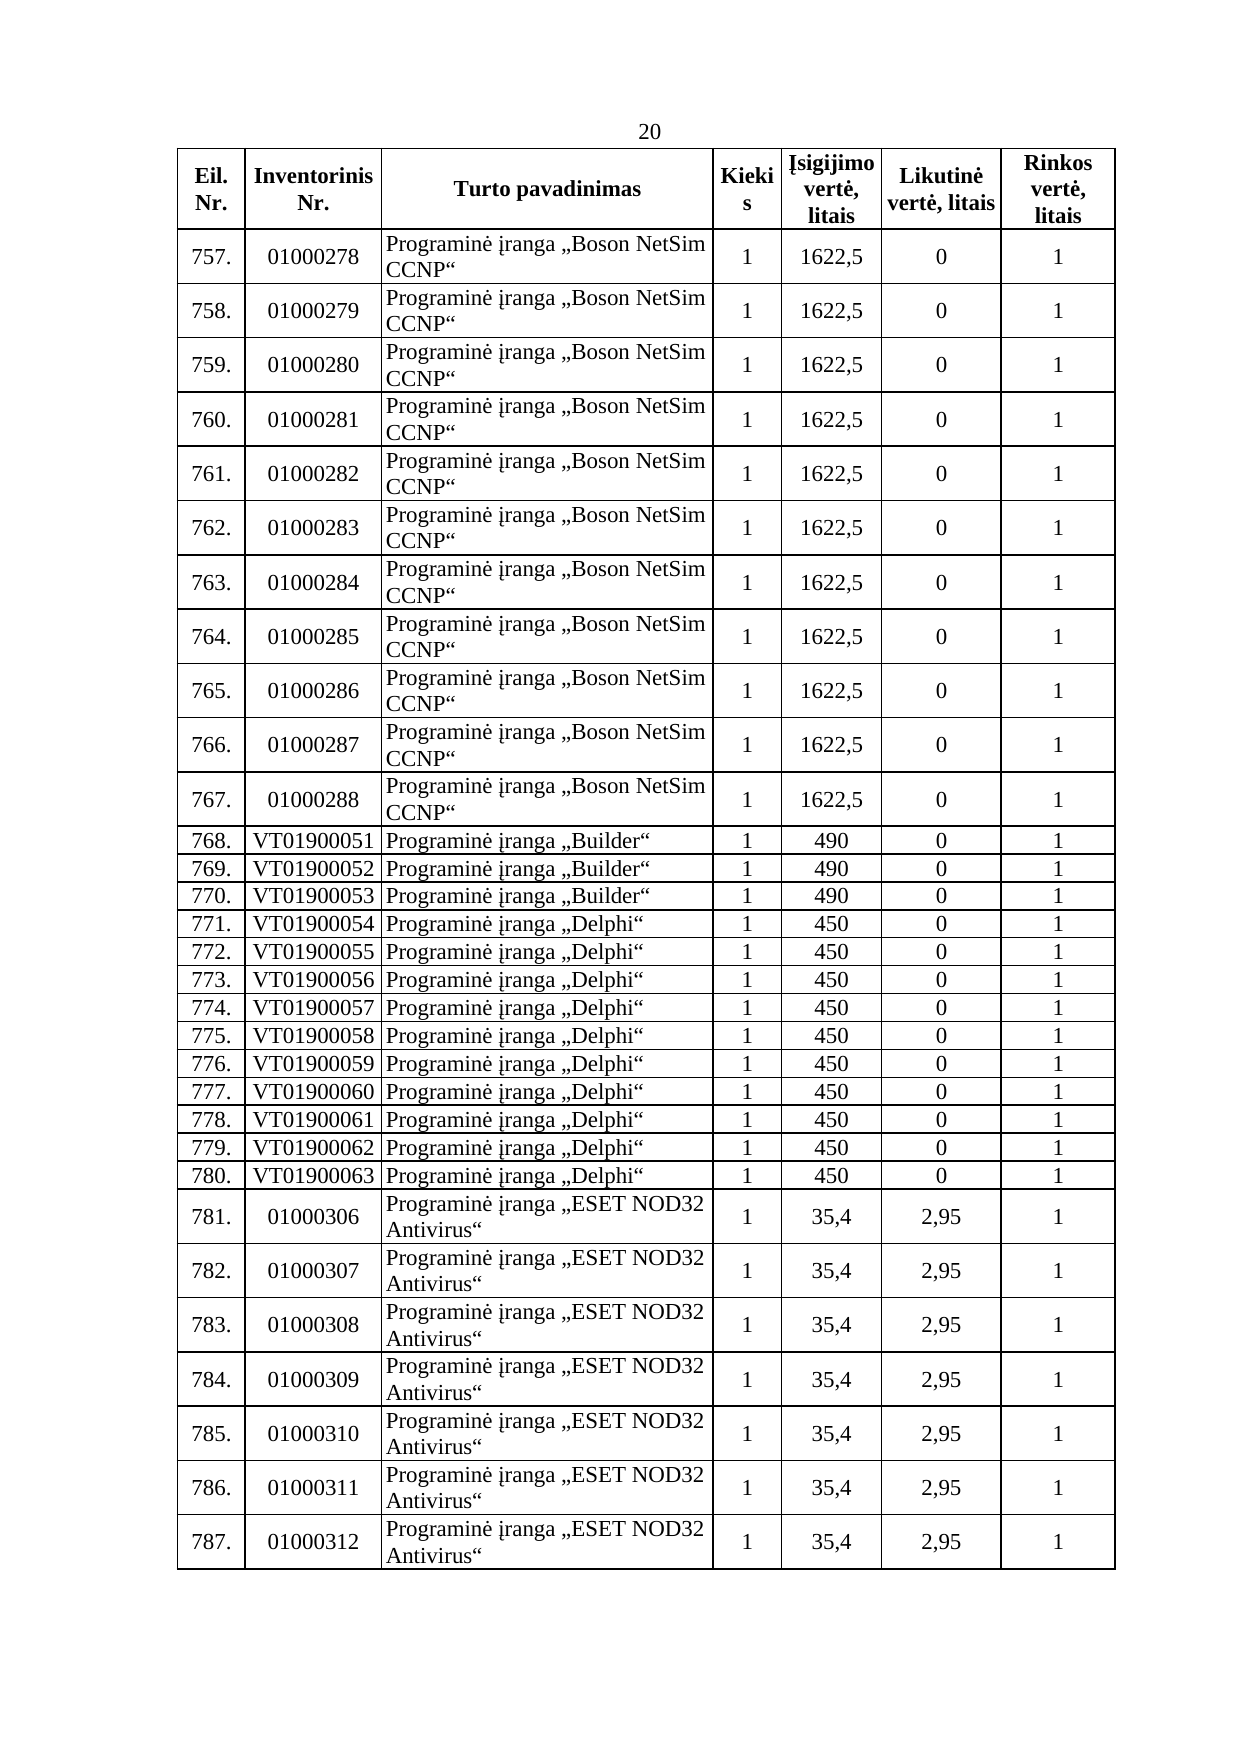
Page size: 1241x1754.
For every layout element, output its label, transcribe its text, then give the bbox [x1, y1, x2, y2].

table_cell 1 [714, 883, 781, 909]
table_cell 1622,5 [782, 664, 881, 717]
table_cell 1 [1002, 447, 1114, 499]
table_cell 0 [882, 447, 1000, 499]
table_cell Programinė įranga „Delphi“ [382, 1022, 712, 1048]
table_cell 1 [1002, 393, 1114, 445]
table_cell 757. [178, 230, 244, 282]
table_cell 774. [178, 994, 244, 1021]
table_header Likutinė vertė, litais [882, 149, 1000, 228]
table_cell 1 [1002, 1298, 1114, 1351]
table_cell 01000280 [246, 338, 381, 391]
table_cell 0 [882, 1162, 1000, 1188]
table_cell VT01900056 [246, 966, 381, 993]
table_cell 2,95 [882, 1190, 1000, 1242]
table_cell 0 [882, 718, 1000, 771]
table_cell 2,95 [882, 1407, 1000, 1459]
table_cell 0 [882, 501, 1000, 554]
table_cell 0 [882, 1078, 1000, 1104]
table_cell Programinė įranga „ESET NOD32 Antivirus“ [382, 1298, 712, 1351]
table_cell 0 [882, 1022, 1000, 1048]
table_cell 1 [714, 994, 781, 1021]
table_cell 1 [714, 1050, 781, 1076]
table_cell 759. [178, 338, 244, 391]
table_cell Programinė įranga „ESET NOD32 Antivirus“ [382, 1515, 712, 1568]
table_cell 1622,5 [782, 230, 881, 282]
table_cell Programinė įranga „ESET NOD32 Antivirus“ [382, 1461, 712, 1514]
table_cell 01000281 [246, 393, 381, 445]
table_cell 1 [714, 1106, 781, 1132]
table_cell 1 [714, 911, 781, 937]
table_cell 35,4 [782, 1515, 881, 1568]
table_cell 0 [882, 911, 1000, 937]
table_cell 490 [782, 827, 881, 853]
table_cell 781. [178, 1190, 244, 1242]
table_cell 761. [178, 447, 244, 499]
table_cell Programinė įranga „Delphi“ [382, 1162, 712, 1188]
table_cell 01000309 [246, 1353, 381, 1405]
table_header Turto pavadinimas [382, 149, 712, 228]
table_cell 0 [882, 827, 1000, 853]
table_cell 0 [882, 773, 1000, 825]
table_cell 1 [1002, 338, 1114, 391]
table_cell Programinė įranga „Builder“ [382, 883, 712, 909]
table_cell 01000312 [246, 1515, 381, 1568]
table_cell 1 [1002, 1353, 1114, 1405]
table_cell VT01900061 [246, 1106, 381, 1132]
table_cell 01000283 [246, 501, 381, 554]
table_cell 767. [178, 773, 244, 825]
table_cell 1 [1002, 1134, 1114, 1160]
table_cell 01000307 [246, 1244, 381, 1297]
table_cell 450 [782, 1134, 881, 1160]
table_cell 776. [178, 1050, 244, 1076]
table_cell 777. [178, 1078, 244, 1104]
table_cell Programinė įranga „ESET NOD32 Antivirus“ [382, 1190, 712, 1242]
table_cell Programinė įranga „Builder“ [382, 827, 712, 853]
table_cell Programinė įranga „ESET NOD32 Antivirus“ [382, 1244, 712, 1297]
table_cell 01000279 [246, 284, 381, 337]
table_cell 1 [1002, 883, 1114, 909]
table_cell Programinė įranga „Boson NetSim CCNP“ [382, 718, 712, 771]
table_cell 35,4 [782, 1244, 881, 1297]
table_cell 758. [178, 284, 244, 337]
table_cell 450 [782, 938, 881, 965]
table_cell Programinė įranga „Boson NetSim CCNP“ [382, 393, 712, 445]
table_cell 01000282 [246, 447, 381, 499]
table_cell Programinė įranga „Delphi“ [382, 966, 712, 993]
table_cell Programinė įranga „Delphi“ [382, 1134, 712, 1160]
table_cell 770. [178, 883, 244, 909]
table_cell 1 [714, 664, 781, 717]
table_cell VT01900063 [246, 1162, 381, 1188]
table_cell 771. [178, 911, 244, 937]
table_cell 1 [1002, 773, 1114, 825]
table_cell 450 [782, 1078, 881, 1104]
table_cell 0 [882, 338, 1000, 391]
table_cell Programinė įranga „ESET NOD32 Antivirus“ [382, 1353, 712, 1405]
table_cell 0 [882, 610, 1000, 662]
table_cell Programinė įranga „Boson NetSim CCNP“ [382, 501, 712, 554]
table_cell 775. [178, 1022, 244, 1048]
table_cell 450 [782, 1106, 881, 1132]
table_cell 0 [882, 1106, 1000, 1132]
table_cell 1 [1002, 718, 1114, 771]
table_cell 1 [714, 827, 781, 853]
table_cell 01000285 [246, 610, 381, 662]
table_cell 780. [178, 1162, 244, 1188]
table_cell 1 [714, 1190, 781, 1242]
table_cell 783. [178, 1298, 244, 1351]
table_cell 1 [1002, 1162, 1114, 1188]
table_cell Programinė įranga „Delphi“ [382, 1106, 712, 1132]
table_cell 782. [178, 1244, 244, 1297]
table_cell 35,4 [782, 1190, 881, 1242]
table_cell 1622,5 [782, 556, 881, 608]
table_cell 1622,5 [782, 447, 881, 499]
table_cell 1622,5 [782, 338, 881, 391]
table_cell 1622,5 [782, 718, 881, 771]
table_cell 0 [882, 230, 1000, 282]
table_cell Programinė įranga „Boson NetSim CCNP“ [382, 773, 712, 825]
table_cell 01000288 [246, 773, 381, 825]
table_cell 1 [1002, 1461, 1114, 1514]
table_cell 785. [178, 1407, 244, 1459]
table_cell 772. [178, 938, 244, 965]
table_cell 35,4 [782, 1353, 881, 1405]
table_cell VT01900053 [246, 883, 381, 909]
table_cell 1 [1002, 230, 1114, 282]
table_cell 1 [1002, 1106, 1114, 1132]
table_cell 1 [1002, 1022, 1114, 1048]
table_cell 35,4 [782, 1407, 881, 1459]
table_cell 450 [782, 966, 881, 993]
table_cell Programinė įranga „Boson NetSim CCNP“ [382, 556, 712, 608]
table_cell 0 [882, 1050, 1000, 1076]
table_cell 1 [714, 1353, 781, 1405]
table_header Kiekis [714, 149, 781, 228]
table_cell 450 [782, 1050, 881, 1076]
table_cell 2,95 [882, 1298, 1000, 1351]
table_cell Programinė įranga „Boson NetSim CCNP“ [382, 284, 712, 337]
table_cell 1 [1002, 1190, 1114, 1242]
table_cell Programinė įranga „Boson NetSim CCNP“ [382, 230, 712, 282]
table_cell 779. [178, 1134, 244, 1160]
table_cell 1 [1002, 827, 1114, 853]
table_cell 2,95 [882, 1461, 1000, 1514]
table_cell 1 [714, 1134, 781, 1160]
table_cell 1622,5 [782, 773, 881, 825]
table_cell 1622,5 [782, 610, 881, 662]
table_cell 0 [882, 883, 1000, 909]
table_cell 2,95 [882, 1353, 1000, 1405]
table_cell 2,95 [882, 1515, 1000, 1568]
table_cell 01000306 [246, 1190, 381, 1242]
table_cell 1 [714, 338, 781, 391]
table_cell 1 [1002, 284, 1114, 337]
table_cell 773. [178, 966, 244, 993]
table_cell 1 [714, 393, 781, 445]
table_cell 1 [1002, 938, 1114, 965]
table_cell 1622,5 [782, 501, 881, 554]
table_cell 1 [714, 501, 781, 554]
table_cell 778. [178, 1106, 244, 1132]
table_header Rinkos vertė, litais [1002, 149, 1114, 228]
table_cell VT01900051 [246, 827, 381, 853]
table_cell 1 [714, 1461, 781, 1514]
table_cell 35,4 [782, 1461, 881, 1514]
table_cell 1 [714, 1078, 781, 1104]
table_cell Programinė įranga „Builder“ [382, 855, 712, 881]
table_cell 1 [714, 1244, 781, 1297]
table_cell 1 [714, 1022, 781, 1048]
table_cell 1 [714, 610, 781, 662]
table_cell 1 [1002, 501, 1114, 554]
table_cell 1 [1002, 1407, 1114, 1459]
table_cell 35,4 [782, 1298, 881, 1351]
table_cell Programinė įranga „Delphi“ [382, 1050, 712, 1076]
table_cell VT01900062 [246, 1134, 381, 1160]
table_cell 787. [178, 1515, 244, 1568]
table_cell 1 [1002, 994, 1114, 1021]
table_cell 490 [782, 855, 881, 881]
table_cell 450 [782, 911, 881, 937]
table_cell Programinė įranga „Delphi“ [382, 911, 712, 937]
table_cell 0 [882, 556, 1000, 608]
table_cell Programinė įranga „Boson NetSim CCNP“ [382, 610, 712, 662]
table_cell 1 [714, 1298, 781, 1351]
table_cell 786. [178, 1461, 244, 1514]
table_cell 450 [782, 1162, 881, 1188]
table_cell 784. [178, 1353, 244, 1405]
table_cell 1 [1002, 664, 1114, 717]
table_header Inventorinis Nr. [246, 149, 381, 228]
table_header Įsigijimo vertė, litais [782, 149, 881, 228]
table_cell 01000308 [246, 1298, 381, 1351]
table_cell VT01900060 [246, 1078, 381, 1104]
table_cell 1 [1002, 556, 1114, 608]
table_cell 1 [1002, 966, 1114, 993]
table_cell 490 [782, 883, 881, 909]
table_cell 1 [1002, 610, 1114, 662]
table_cell Programinė įranga „Boson NetSim CCNP“ [382, 664, 712, 717]
table_cell VT01900055 [246, 938, 381, 965]
table_cell Programinė įranga „Delphi“ [382, 994, 712, 1021]
table_cell 0 [882, 938, 1000, 965]
table_cell 768. [178, 827, 244, 853]
table_cell 1 [714, 855, 781, 881]
table_cell 01000278 [246, 230, 381, 282]
table_cell 1 [714, 718, 781, 771]
table_cell 0 [882, 855, 1000, 881]
table_cell 01000284 [246, 556, 381, 608]
table_cell 1 [714, 230, 781, 282]
table_cell 1 [1002, 1515, 1114, 1568]
table_cell VT01900052 [246, 855, 381, 881]
table_cell VT01900059 [246, 1050, 381, 1076]
table_cell 763. [178, 556, 244, 608]
table_cell Programinė įranga „Boson NetSim CCNP“ [382, 338, 712, 391]
table_cell 1 [1002, 911, 1114, 937]
table_cell VT01900054 [246, 911, 381, 937]
table_cell 764. [178, 610, 244, 662]
table_cell 1 [1002, 1050, 1114, 1076]
table_cell 766. [178, 718, 244, 771]
table_cell 0 [882, 966, 1000, 993]
table_cell 0 [882, 994, 1000, 1021]
table_cell 450 [782, 1022, 881, 1048]
table_cell 1 [1002, 855, 1114, 881]
table_cell 1 [714, 447, 781, 499]
table_cell 765. [178, 664, 244, 717]
table_cell 1 [714, 1407, 781, 1459]
table_cell Programinė įranga „ESET NOD32 Antivirus“ [382, 1407, 712, 1459]
table_cell 01000311 [246, 1461, 381, 1514]
table_cell 1622,5 [782, 393, 881, 445]
table_cell 1 [714, 938, 781, 965]
table_cell Programinė įranga „Delphi“ [382, 1078, 712, 1104]
table_cell 1 [714, 1515, 781, 1568]
table_cell 1 [1002, 1078, 1114, 1104]
table_cell 450 [782, 994, 881, 1021]
table_cell 1 [714, 556, 781, 608]
table_cell 01000310 [246, 1407, 381, 1459]
table_cell Programinė įranga „Delphi“ [382, 938, 712, 965]
table_cell 762. [178, 501, 244, 554]
table_cell 0 [882, 393, 1000, 445]
table_cell 01000287 [246, 718, 381, 771]
table_cell 1 [714, 966, 781, 993]
table_cell 760. [178, 393, 244, 445]
table_cell 0 [882, 664, 1000, 717]
table_cell 0 [882, 284, 1000, 337]
table_cell 01000286 [246, 664, 381, 717]
table_cell 2,95 [882, 1244, 1000, 1297]
table_cell 1 [714, 284, 781, 337]
table_cell 1 [1002, 1244, 1114, 1297]
table_cell Programinė įranga „Boson NetSim CCNP“ [382, 447, 712, 499]
table_cell 0 [882, 1134, 1000, 1160]
table_cell 1 [714, 773, 781, 825]
table_cell VT01900057 [246, 994, 381, 1021]
table_cell 769. [178, 855, 244, 881]
table_cell 1 [714, 1162, 781, 1188]
table_header Eil. Nr. [178, 149, 244, 228]
table_cell 1622,5 [782, 284, 881, 337]
table_cell VT01900058 [246, 1022, 381, 1048]
